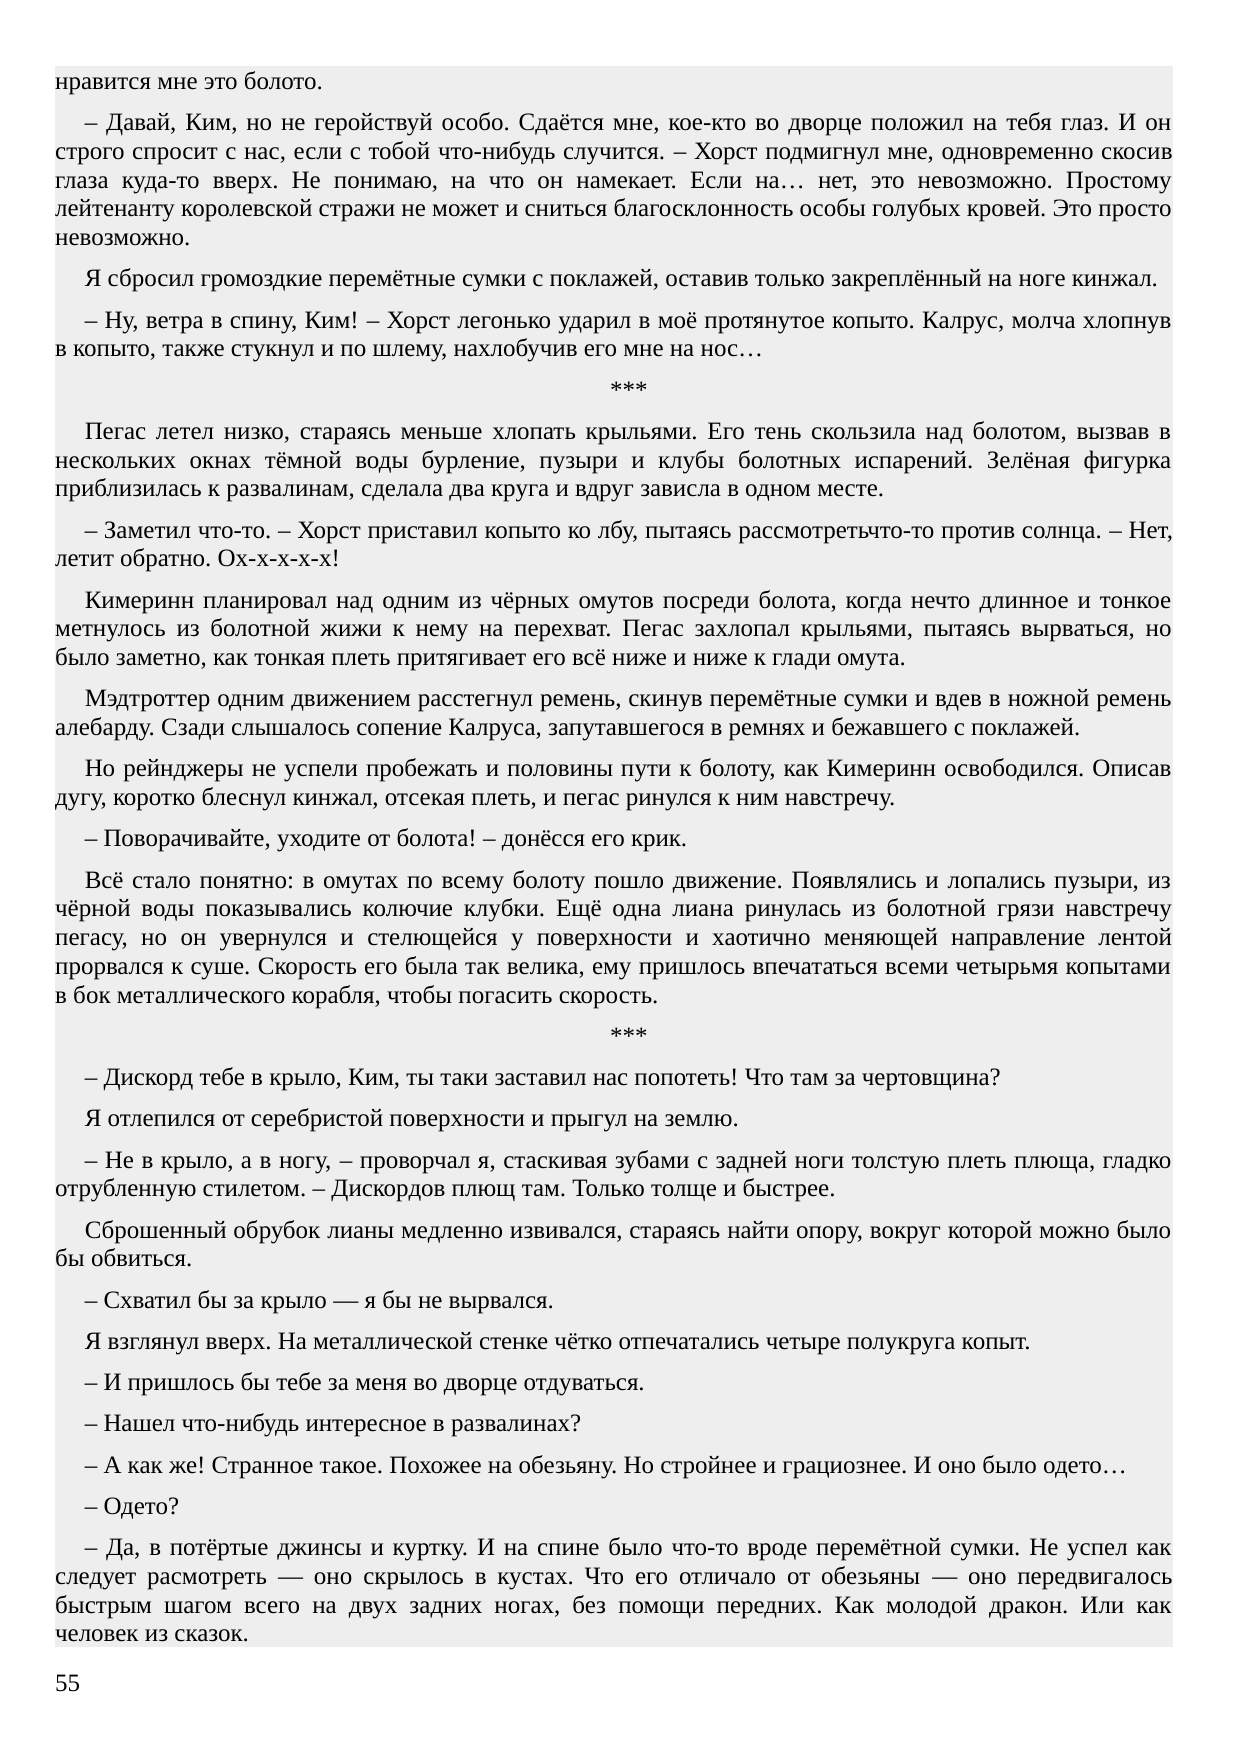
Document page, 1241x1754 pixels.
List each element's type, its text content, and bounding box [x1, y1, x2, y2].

text Всё стало понятно: в омутах по всему болоту пошло движение. Появлялись и лопались пузыри, из чёрной воды показывались колючие клубки. Ещё одна лиана ринулась из болотной грязи навстречу пегасу, но он увернулся и стелющейся у поверхности и хаотично меняющей направление лентой прорвался к суше. Скорость его была так велика, ему пришлось впечататься всеми четырьмя копытами в бок металлического корабля, чтобы погасить скорость. [55, 865, 1173, 1008]
text Я сбросил громоздкие перемётные сумки с поклажей, оставив только закреплённый на ноге кинжал. [55, 263, 1173, 292]
text – Давай, Ким, но не геройствуй особо. Сдаётся мне, кое-кто во дворце положил на тебя глаз. И он строго спросит с нас, если с тобой что-нибудь случится. – Хорст подмигнул мне, одновременно скосив глаза куда-то вверх. Не понимаю, на что он намекает. Если на… нет, это невозможно. Простому лейтенанту королевской стражи не может и сниться благосклонность особы голубых кровей. Это просто невозможно. [55, 107, 1173, 251]
text – Да, в потёртые джинсы и куртку. И на спине было что-то вроде перемётной сумки. Не успел как следует расмотреть — оно скрылось в кустах. Что его отличало от обезьяны — оно передвигалось быстрым шагом всего на двух задних ногах, без помощи передних. Как молодой дракон. Или как человек из сказок. [55, 1532, 1173, 1647]
text – Не в крыло, а в ногу, – проворчал я, стаскивая зубами с задней ноги толстую плеть плюща, гладко отрубленную стилетом. – Дискордов плющ там. Только толще и быстрее. [55, 1145, 1173, 1202]
text – Ну, ветра в спину, Ким! – Хорст легонько ударил в моё протянутое копыто. Калрус, молча хлопнув в копыто, также стукнул и по шлему, нахлобучив его мне на нос… [55, 305, 1173, 362]
text Но рейнджеры не успели пробежать и половины пути к болоту, как Кимеринн освободился. Описав дугу, коротко блеснул кинжал, отсекая плеть, и пегас ринулся к ним навстречу. [55, 753, 1173, 811]
text Сброшенный обрубок лианы медленно извивался, стараясь найти опору, вокруг которой можно было бы обвиться. [55, 1215, 1173, 1272]
text – А как же! Странное такое. Похожее на обезьяну. Но стройнее и грациознее. И оно было одето… [55, 1450, 1173, 1478]
text Я отлепился от серебристой поверхности и прыгул на землю. [55, 1103, 1173, 1132]
text Я взглянул вверх. На металлической стенке чётко отпечатались четыре полукруга копыт. [55, 1326, 1173, 1355]
text *** [55, 1021, 1173, 1050]
text – Нашел что-нибудь интересное в развалинах? [55, 1408, 1173, 1437]
text – Схватил бы за крыло — я бы не вырвался. [55, 1285, 1173, 1313]
text Кимеринн планировал над одним из чёрных омутов посреди болота, когда нечто длинное и тонкое метнулось из болотной жижи к нему на перехват. Пегас захлопал крыльями, пытаясь вырваться, но было заметно, как тонкая плеть притягивает его всё ниже и ниже к глади омута. [55, 585, 1173, 671]
text – Заметил что-то. – Хорст приставил копыто ко лбу, пытаясь рассмотретьчто-то против солнца. – Нет, летит обратно. Ох-х-х-х-х! [55, 515, 1173, 572]
text Мэдтроттер одним движением расстегнул ремень, скинув перемётные сумки и вдев в ножной ремень алебарду. Сзади слышалось сопение Калруса, запутавшегося в ремнях и бежавшего с поклажей. [55, 683, 1173, 741]
text – Одето? [55, 1491, 1173, 1520]
text – Дискорд тебе в крыло, Ким, ты таки заставил нас попотеть! Что там за чертовщина? [55, 1062, 1173, 1091]
text Пегас летел низко, стараясь меньше хлопать крыльями. Его тень скользила над болотом, вызвав в нескольких окнах тёмной воды бурление, пузыри и клубы болотных испарений. Зелёная фигурка приблизилась к развалинам, сделала два круга и вдруг зависла в одном месте. [55, 416, 1173, 502]
text *** [55, 375, 1173, 403]
text – Поворачивайте, уходите от болота! – донёсся его крик. [55, 823, 1173, 852]
text – И пришлось бы тебе за меня во дворце отдуваться. [55, 1367, 1173, 1396]
text нравится мне это болото. [55, 66, 1173, 95]
